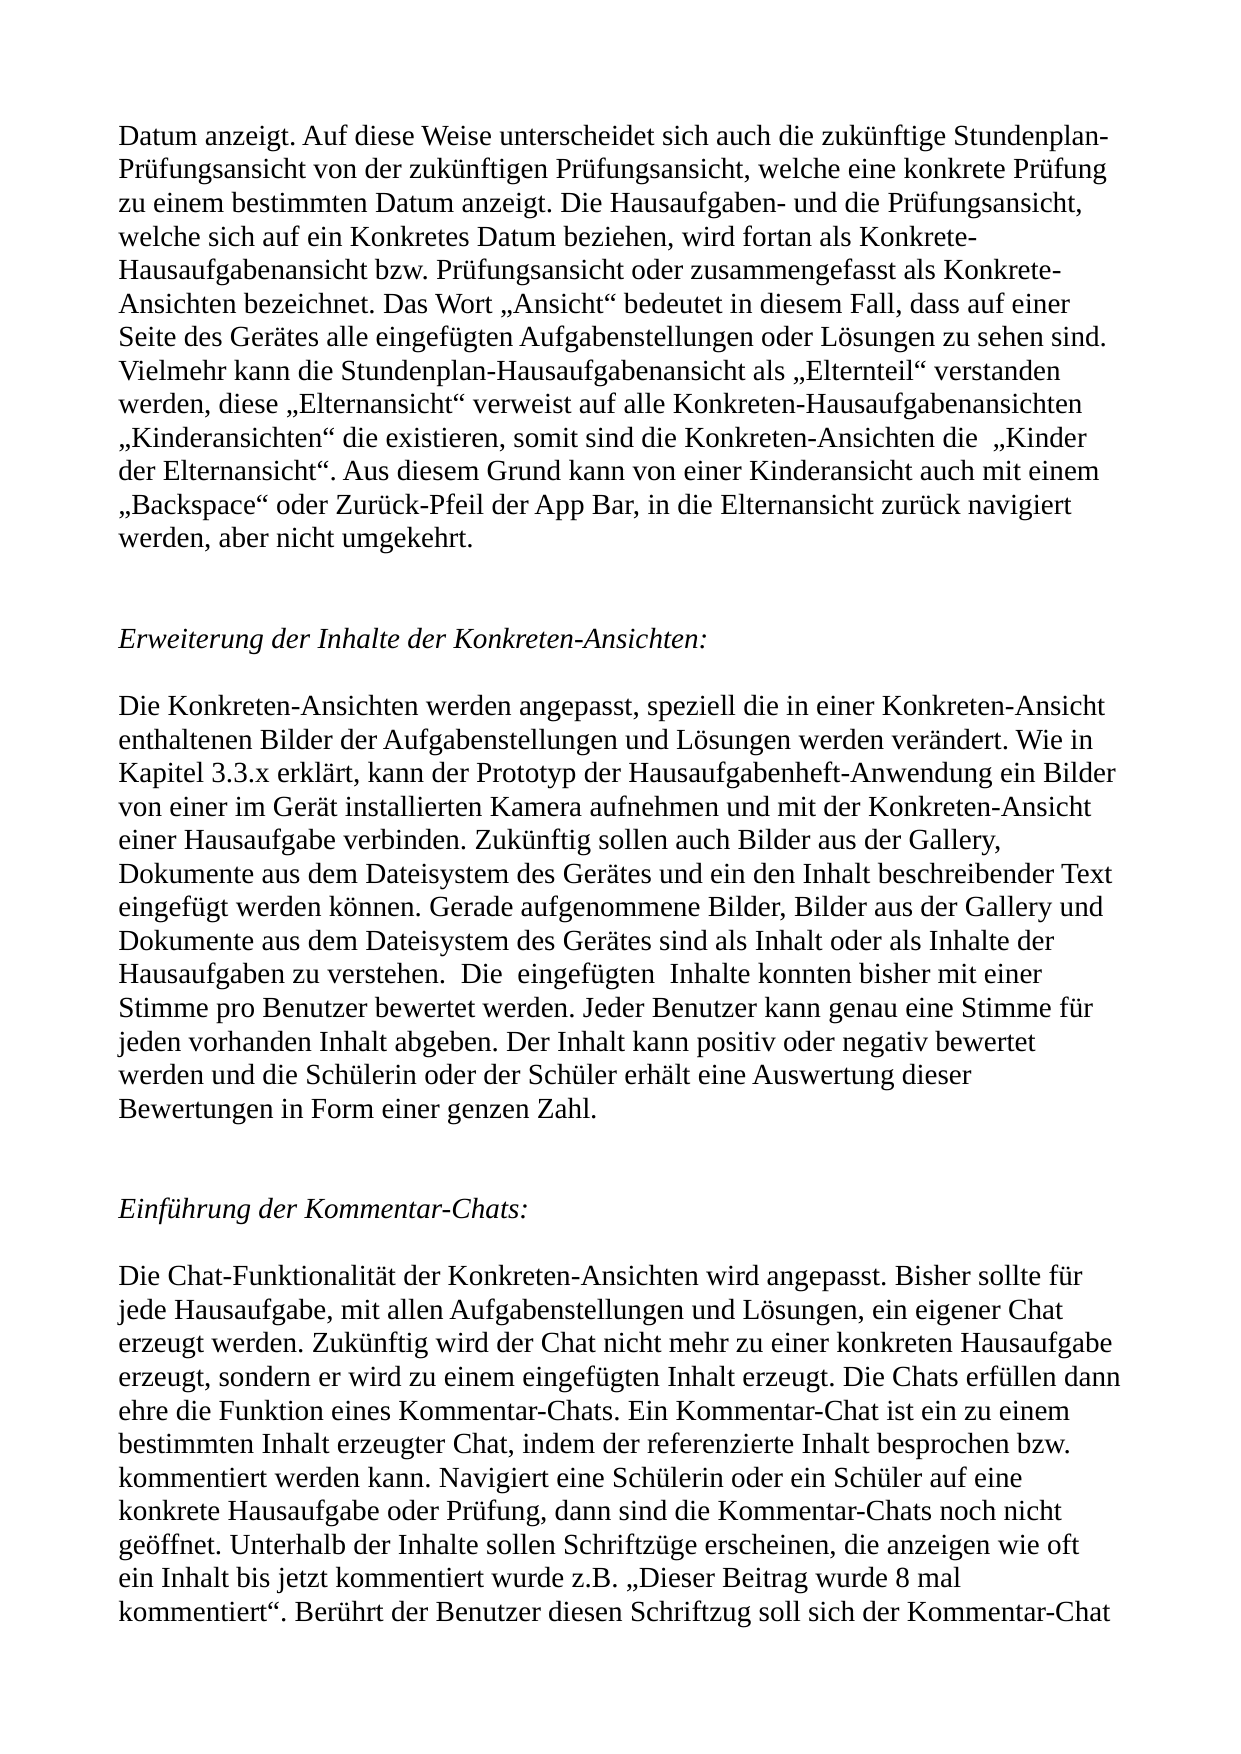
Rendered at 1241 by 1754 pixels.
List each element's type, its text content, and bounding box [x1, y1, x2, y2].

text Die Konkreten-Ansichten werden angepasst, speziell die in einer Konkreten-Ansicht enthaltenen Bilder der Aufgabenstellungen und Lösungen werden verändert. Wie in Kapitel 3.3.x erklärt, kann der Prototyp der Hausaufgabenheft-Anwendung ein Bilder von einer im Gerät installierten Kamera aufnehmen und mit der Konkreten-Ansicht einer Hausaufgabe verbinden. Zukünftig sollen auch Bilder aus der Gallery, Dokumente aus dem Dateisystem des Gerätes und ein den Inhalt beschreibender Text eingefügt werden können. Gerade aufgenommene Bilder, Bilder aus der Gallery und Dokumente aus dem Dateisystem des Gerätes sind als Inhalt oder als Inhalte der Hausaufgaben zu verstehen. Die eingefügten Inhalte konnten bisher mit einer Stimme pro Benutzer bewertet werden. Jeder Benutzer kann genau eine Stimme für jeden vorhanden Inhalt abgeben. Der Inhalt kann positiv oder negativ bewertet werden und die Schülerin oder der Schüler erhält eine Auswertung dieser Bewertungen in Form einer genzen Zahl. [118, 688, 1122, 1124]
text Erweiterung der Inhalte der Konkreten-Ansichten: [118, 621, 1122, 655]
text Datum anzeigt. Auf diese Weise unterscheidet sich auch die zukünftige Stundenplan-Prüfungsansicht von der zukünftigen Prüfungsansicht, welche eine konkrete Prüfung zu einem bestimmten Datum anzeigt. Die Hausaufgaben- und die Prüfungsansicht, welche sich auf ein Konkretes Datum beziehen, wird fortan als Konkrete-Hausaufgabenansicht bzw. Prüfungsansicht oder zusammengefasst als Konkrete-Ansichten bezeichnet. Das Wort „Ansicht“ bedeutet in diesem Fall, dass auf einer Seite des Gerätes alle eingefügten Aufgabenstellungen oder Lösungen zu sehen sind. Vielmehr kann die Stundenplan-Hausaufgabenansicht als „Elternteil“ verstanden werden, diese „Elternansicht“ verweist auf alle Konkreten-Hausaufgabenansichten „Kinderansichten“ die existieren, somit sind die Konkreten-Ansichten die „Kinder der Elternansicht“. Aus diesem Grund kann von einer Kinderansicht auch mit einem „Backspace“ oder Zurück-Pfeil der App Bar, in die Elternansicht zurück navigiert werden, aber nicht umgekehrt. [118, 118, 1122, 554]
text Einführung der Kommentar-Chats: [118, 1191, 1122, 1225]
text Die Chat-Funktionalität der Konkreten-Ansichten wird angepasst. Bisher sollte für jede Hausaufgabe, mit allen Aufgabenstellungen und Lösungen, ein eigener Chat erzeugt werden. Zukünftig wird der Chat nicht mehr zu einer konkreten Hausaufgabe erzeugt, sondern er wird zu einem eingefügten Inhalt erzeugt. Die Chats erfüllen dann ehre die Funktion eines Kommentar-Chats. Ein Kommentar-Chat ist ein zu einem bestimmten Inhalt erzeugter Chat, indem der referenzierte Inhalt besprochen bzw. kommentiert werden kann. Navigiert eine Schülerin oder ein Schüler auf eine konkrete Hausaufgabe oder Prüfung, dann sind die Kommentar-Chats noch nicht geöffnet. Unterhalb der Inhalte sollen Schriftzüge erscheinen, die anzeigen wie oft ein Inhalt bis jetzt kommentiert wurde z.B. „Dieser Beitrag wurde 8 mal kommentiert“. Berührt der Benutzer diesen Schriftzug soll sich der Kommentar-Chat [118, 1258, 1122, 1627]
